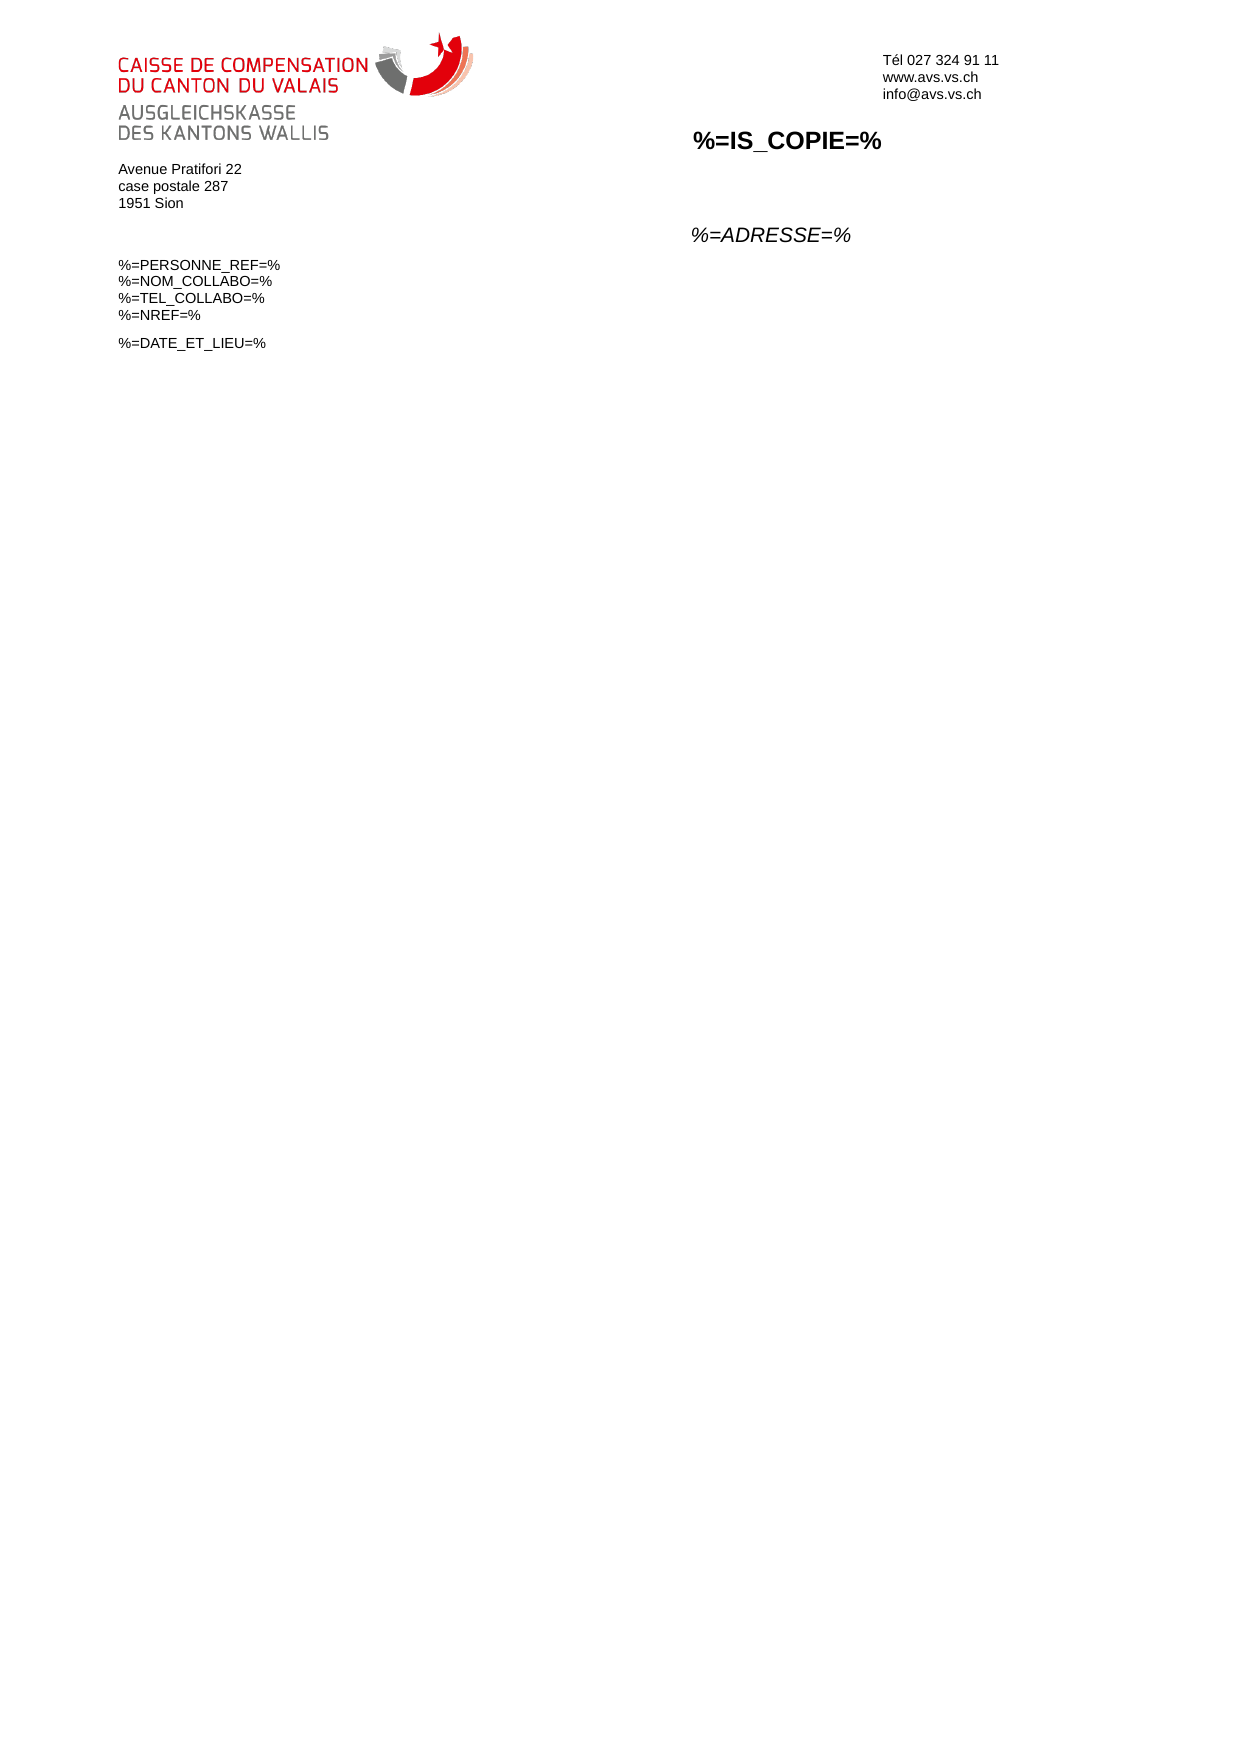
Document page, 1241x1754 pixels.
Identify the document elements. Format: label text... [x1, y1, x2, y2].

text www.avs.vs.ch [883, 69, 1122, 86]
text %=IS_COPIE=% [693, 126, 1122, 155]
table_header Avenue Pratifori 22 case postale 287 1951 Sion [118, 155, 689, 217]
text Tél 027 324 91 11 [883, 52, 1122, 69]
table_header [689, 155, 1121, 217]
table_cell %=ADRESSE=% [689, 217, 1121, 383]
table_cell %=PERSONNE_REF=% %=NOM_COLLABO=% %=TEL_COLLABO=% %=NREF=% [118, 217, 689, 329]
table_cell [299, 357, 689, 383]
text info@avs.vs.ch [883, 86, 1122, 102]
picture [118, 32, 474, 140]
table_cell [118, 357, 299, 383]
table_cell %=DATE_ET_LIEU=% [118, 329, 689, 357]
